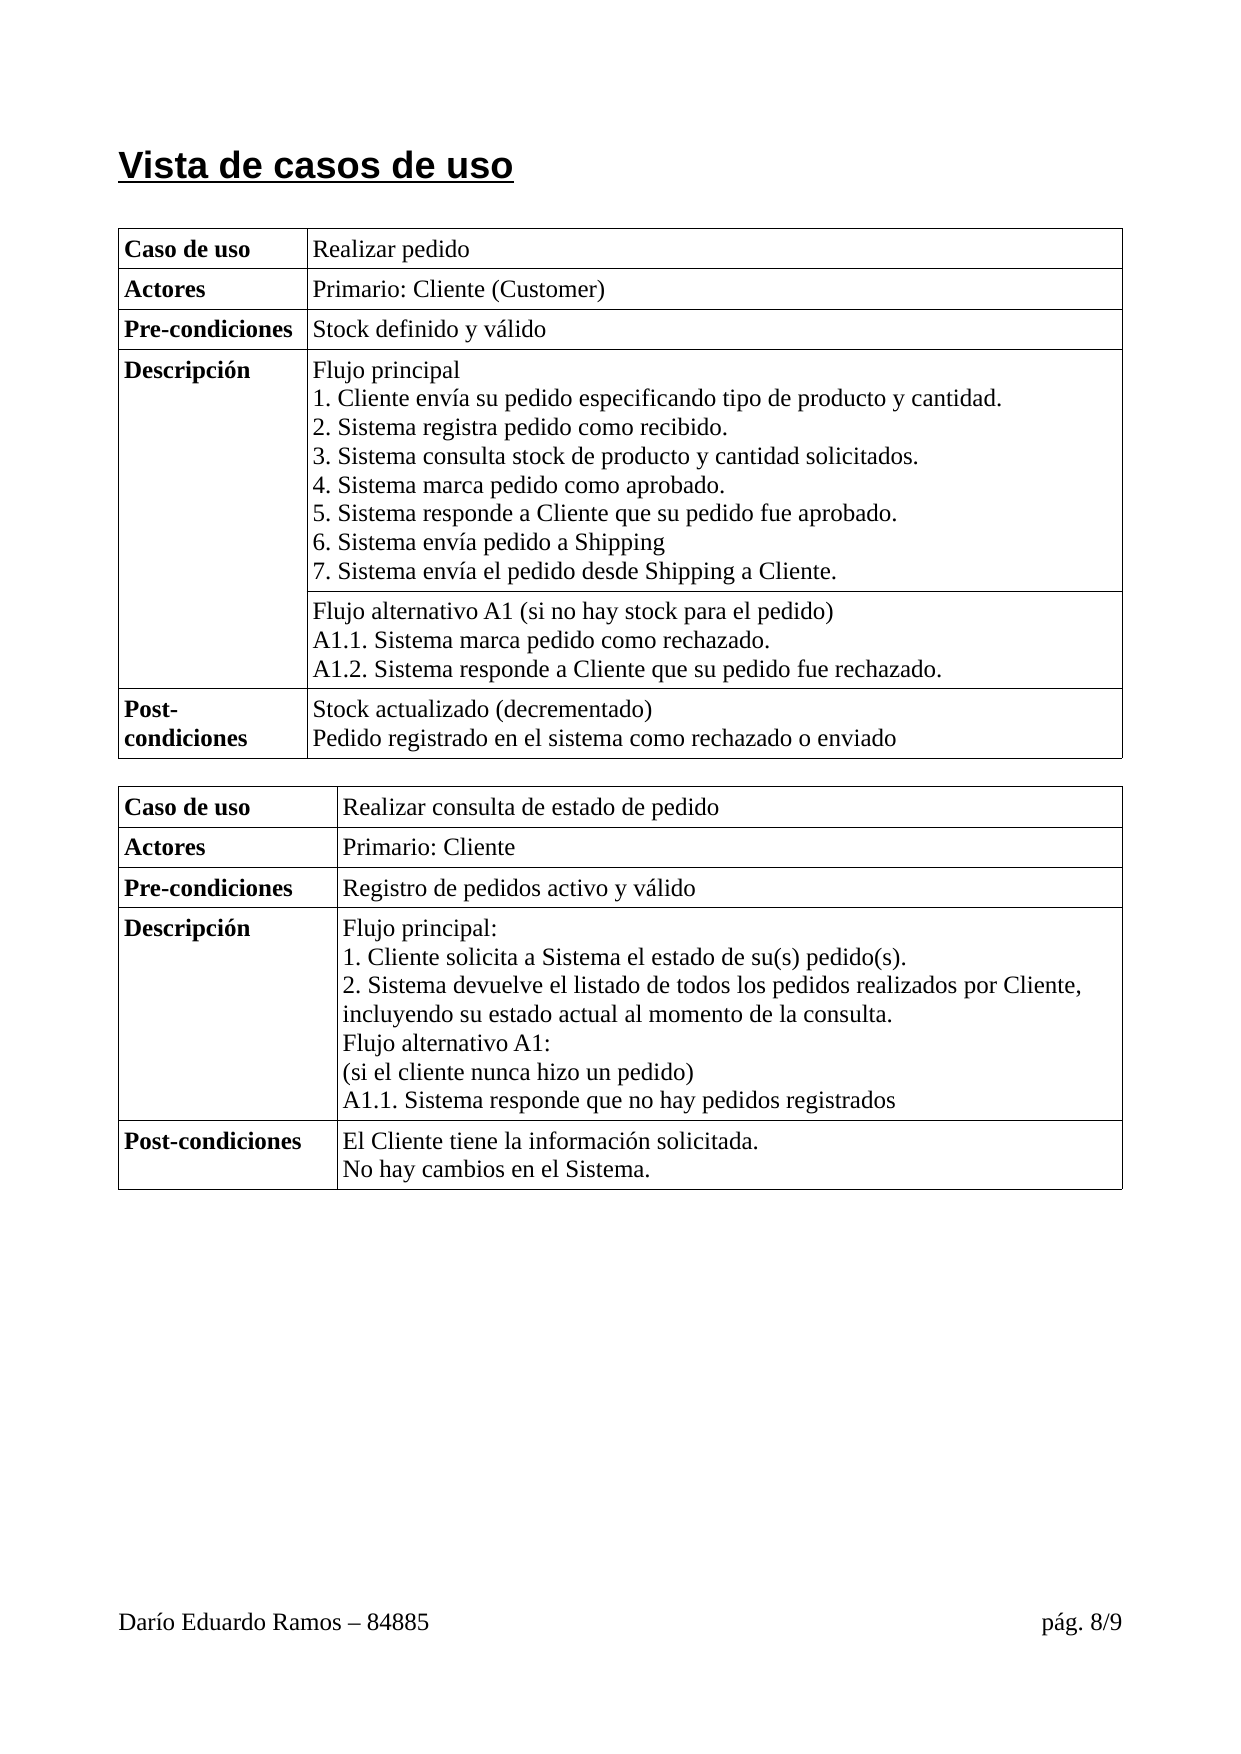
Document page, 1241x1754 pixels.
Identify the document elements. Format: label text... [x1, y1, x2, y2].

table_cell Pre-condiciones [119, 868, 337, 907]
table_header Caso de uso [119, 229, 307, 268]
table_cell El Cliente tiene la información solicitada. No hay cambios en el Sistema. [338, 1121, 1122, 1189]
table_cell Stock actualizado (decrementado) Pedido registrado en el sistema como rechazado o enviado [308, 689, 1122, 757]
table_cell Descripción [119, 350, 307, 688]
table_cell Post-condiciones [119, 1121, 337, 1189]
table_header Caso de uso [119, 787, 337, 827]
table_cell Flujo principal: 1. Cliente solicita a Sistema el estado de su(s) pedido(s). 2. Sistema devuelve el listado de todos los pedidos realizados por Cliente, incluyendo su estado actual al momento de la consulta. Flujo alternativo A1: (si el cliente nunca hizo un pedido) A1.1. Sistema responde que no hay pedidos registrados [338, 908, 1122, 1120]
table_cell Registro de pedidos activo y válido [338, 868, 1122, 907]
table_header Realizar pedido [308, 229, 1122, 268]
table_cell Flujo principal 1. Cliente envía su pedido especificando tipo de producto y cantidad. 2. Sistema registra pedido como recibido. 3. Sistema consulta stock de producto y cantidad solicitados. 4. Sistema marca pedido como aprobado. 5. Sistema responde a Cliente que su pedido fue aprobado. 6. Sistema envía pedido a Shipping 7. Sistema envía el pedido desde Shipping a Cliente. [308, 350, 1122, 591]
table_cell Post-condiciones [119, 689, 307, 757]
table_cell Primario: Cliente [338, 828, 1122, 867]
table_cell Pre-condiciones [119, 310, 307, 349]
table_cell Flujo alternativo A1 (si no hay stock para el pedido) A1.1. Sistema marca pedido como rechazado. A1.2. Sistema responde a Cliente que su pedido fue rechazado. [308, 592, 1122, 688]
table_cell Descripción [119, 908, 337, 1120]
table_cell Stock definido y válido [308, 310, 1122, 349]
table_header Realizar consulta de estado de pedido [338, 787, 1122, 827]
table_cell Actores [119, 828, 337, 867]
subtitle Vista de casos de uso [118, 143, 1122, 187]
table_cell Primario: Cliente (Customer) [308, 269, 1122, 309]
table_cell Actores [119, 269, 307, 309]
